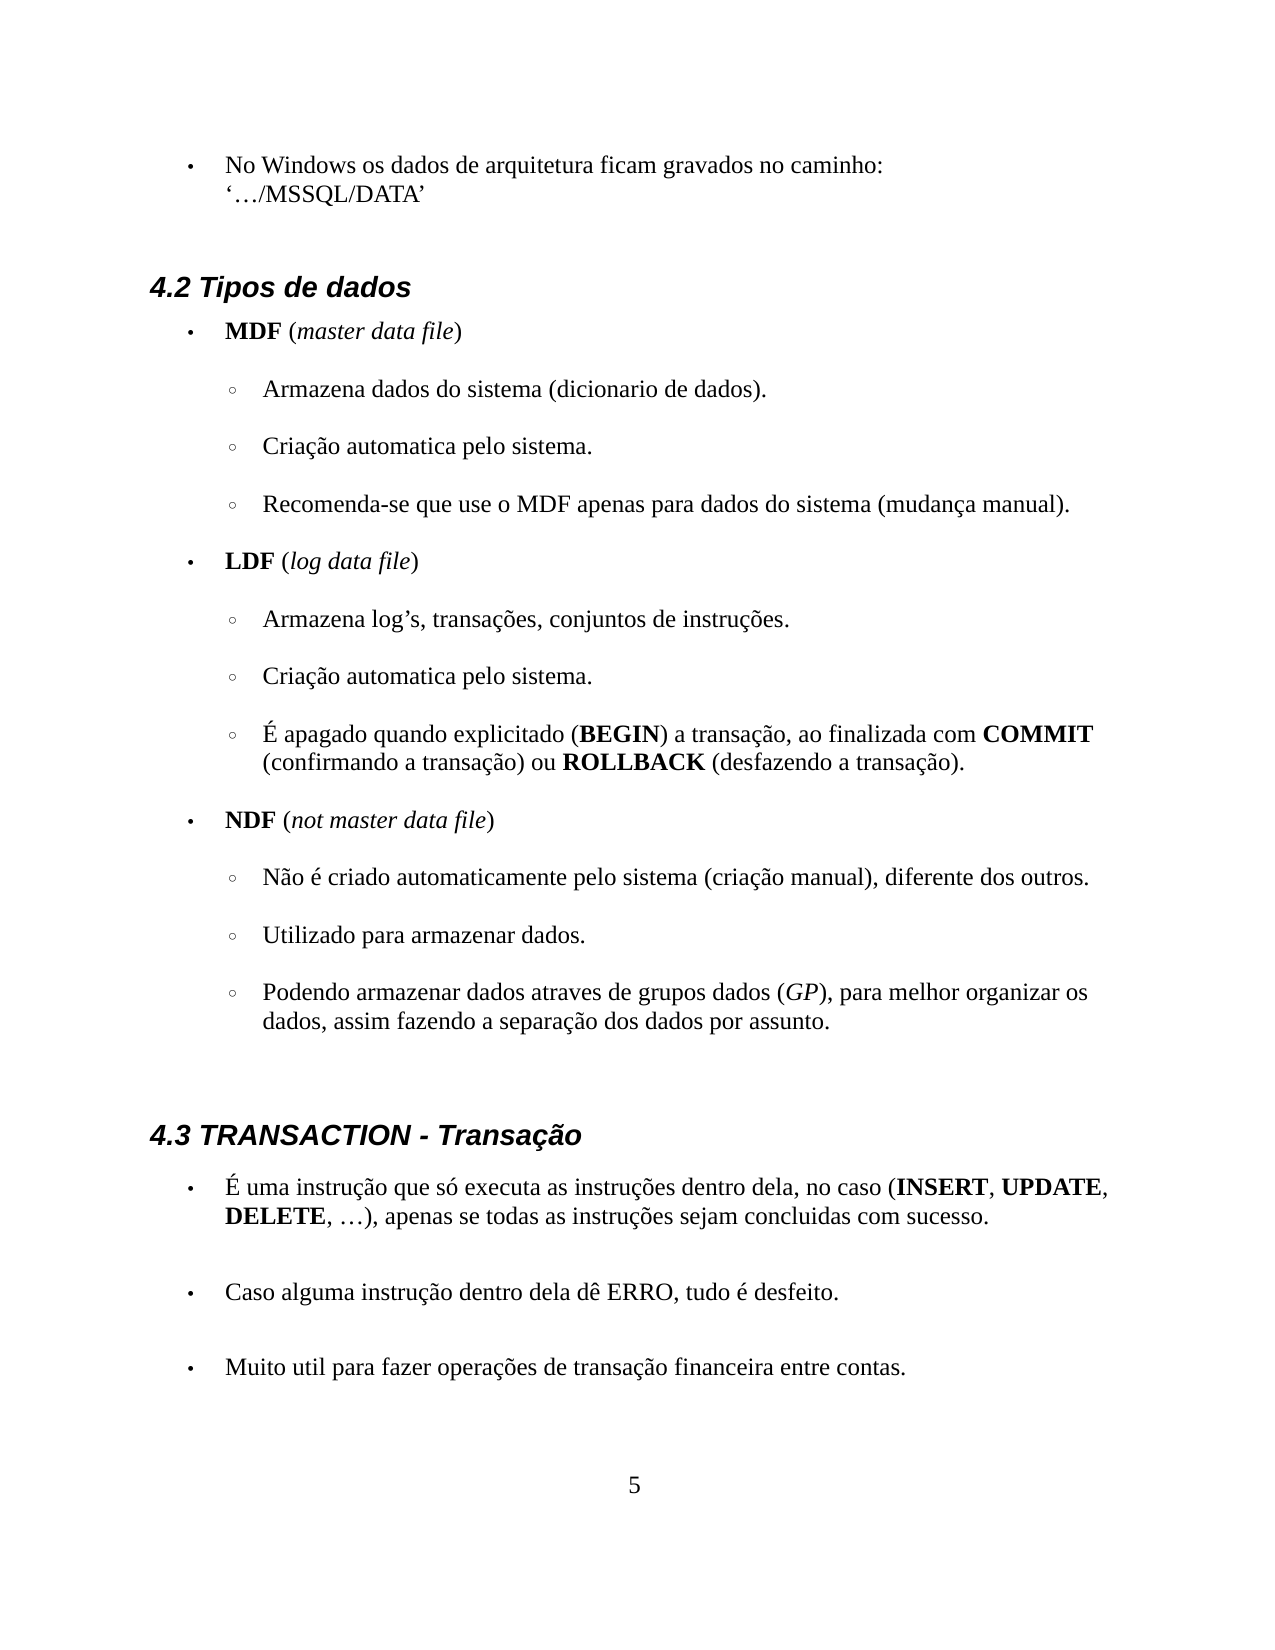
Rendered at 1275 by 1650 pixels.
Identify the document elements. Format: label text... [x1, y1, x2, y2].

subtitle 4.3 TRANSACTION - Transação [150, 1117, 1125, 1151]
list É uma instrução que só executa as instruções dentro dela, no caso (INSERT, UPDATE, DELETE, …), apenas se todas as instruções sejam concluidas com sucesso. [187, 1172, 1125, 1259]
list Armazena log’s, transações, conjuntos de instruções. [225, 604, 1125, 661]
list Não é criado automaticamente pelo sistema (criação manual), diferente dos outros. [225, 862, 1125, 920]
list NDF (not master data file) [187, 805, 1125, 862]
list Utilizado para armazenar dados. [225, 920, 1125, 977]
list Criação automatica pelo sistema. [225, 661, 1125, 719]
list Caso alguma instrução dentro dela dê ERRO, tudo é desfeito. [187, 1277, 1125, 1334]
subtitle 4.2 Tipos de dados [150, 270, 1125, 304]
list Recomenda-se que use o MDF apenas para dados do sistema (mudança manual). [225, 489, 1125, 546]
list MDF (master data file) [187, 316, 1125, 374]
list Muito util para fazer operações de transação financeira entre contas. [187, 1352, 1125, 1409]
list Armazena dados do sistema (dicionario de dados). [225, 374, 1125, 431]
list Criação automatica pelo sistema. [225, 431, 1125, 489]
list LDF (log data file) [187, 546, 1125, 604]
list Podendo armazenar dados atraves de grupos dados (GP), para melhor organizar os dados, assim fazendo a separação dos dados por assunto. [225, 977, 1125, 1064]
list No Windows os dados de arquitetura ficam gravados no caminho: ‘…/MSSQL/DATA’ [187, 150, 1125, 236]
list É apagado quando explicitado (BEGIN) a transação, ao finalizada com COMMIT (confirmando a transação) ou ROLLBACK (desfazendo a transação). [225, 719, 1125, 805]
